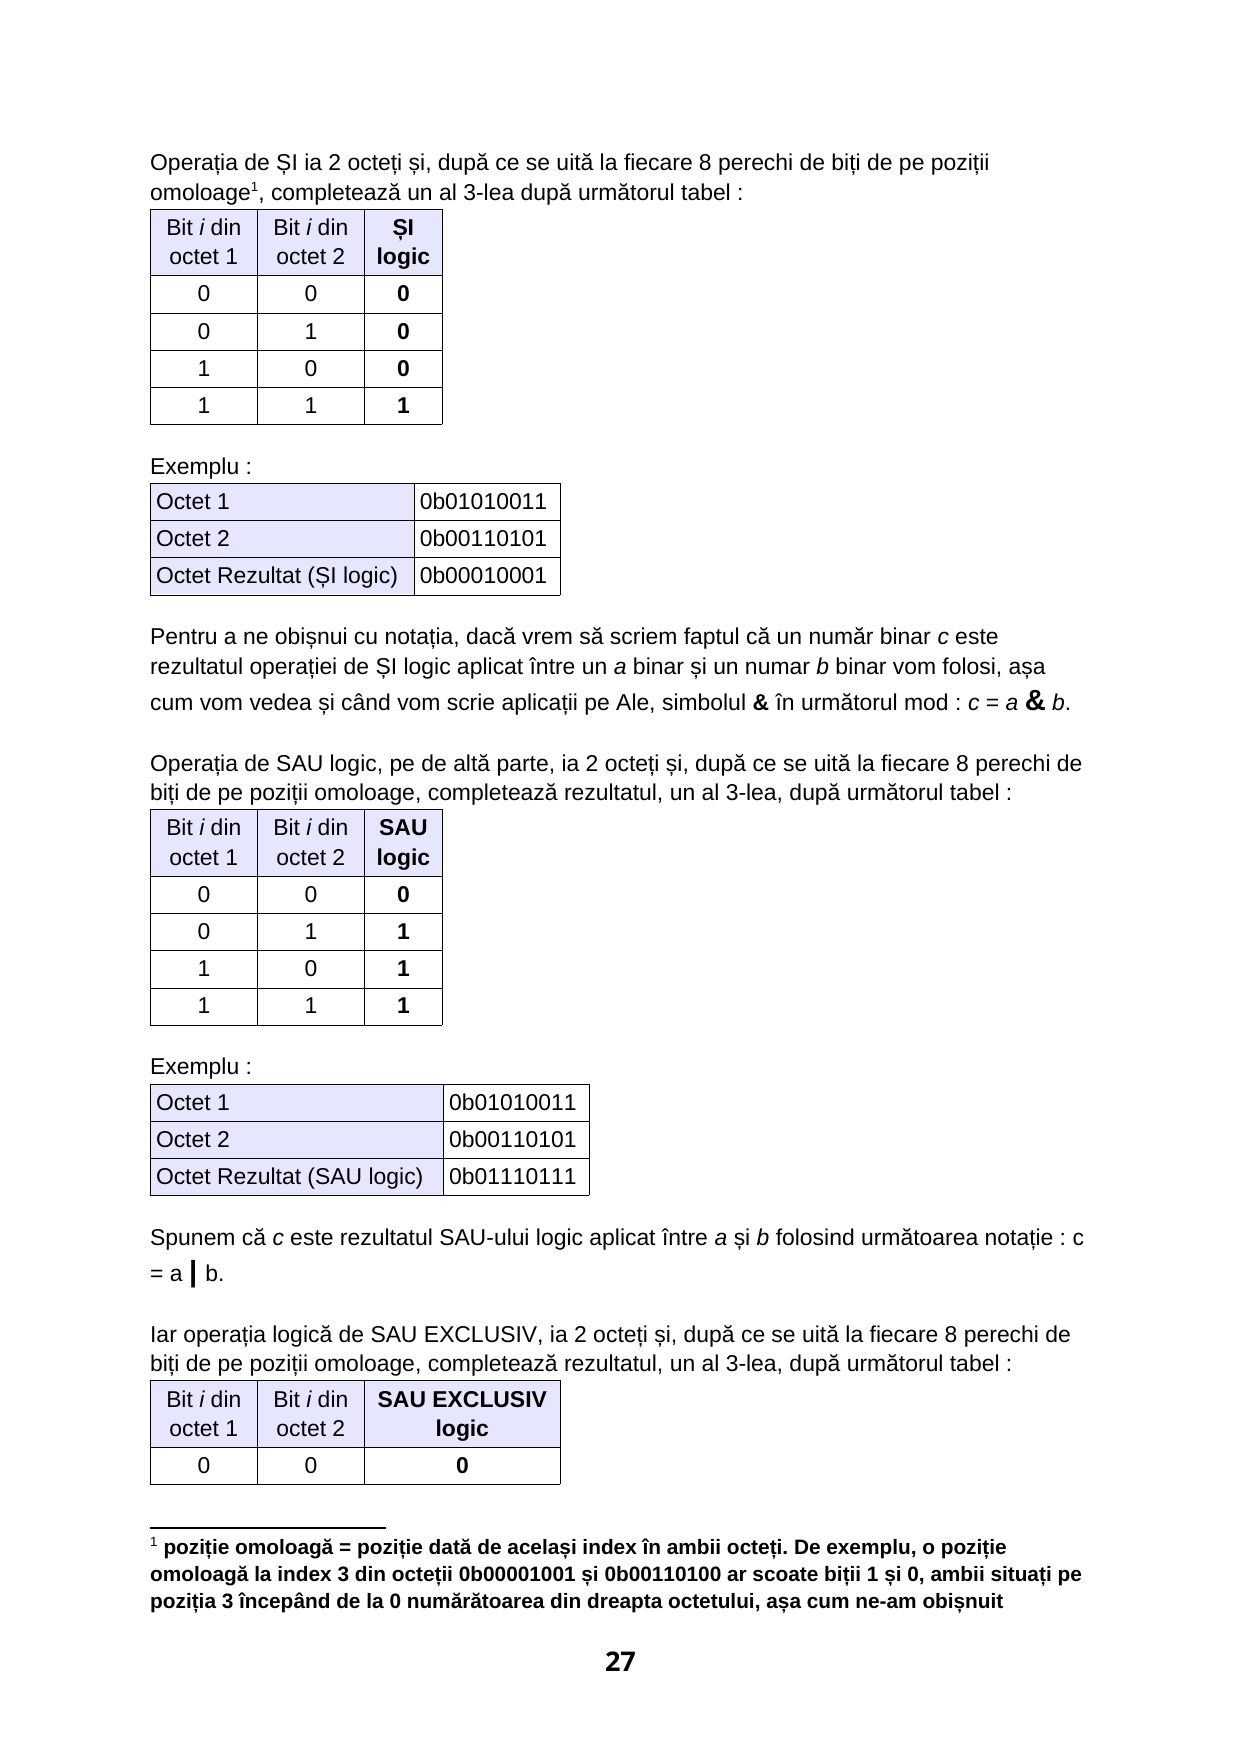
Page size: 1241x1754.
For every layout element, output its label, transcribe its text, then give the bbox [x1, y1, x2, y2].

table_cell 0b01110111 [444, 1159, 589, 1195]
table_cell 0 [258, 951, 364, 987]
table_cell 0 [258, 351, 364, 387]
table_cell 0 [151, 276, 257, 312]
text Spunem că c este rezultatul SAU-ului logic aplicat între a și b folosind următoarea notație : c = a | b. [150, 1224, 1091, 1287]
table_header Bit i din octet 1 [151, 210, 257, 275]
table_cell 0 [258, 276, 364, 312]
table_cell Octet 2 [151, 1122, 443, 1158]
table_cell 1 [365, 989, 442, 1024]
table_cell Octet Rezultat (SAU logic) [151, 1159, 443, 1195]
table_cell 0 [258, 877, 364, 913]
table_cell 0 [151, 314, 257, 350]
table_header Bit i din octet 2 [258, 810, 364, 876]
table_header Bit i din octet 2 [258, 210, 364, 275]
table_header Octet 1 [151, 484, 414, 520]
table_cell 1 [365, 951, 442, 987]
text Exemplu : [150, 453, 1091, 479]
text Operația de ȘI ia 2 octeți și, după ce se uită la fiecare 8 perechi de biți de pe poziții omoloage, completează un al 3-lea după următorul tabel : [150, 150, 1091, 205]
table_cell 0 [365, 1448, 560, 1484]
table_header Bit i din octet 2 [258, 1381, 364, 1447]
table_cell 0 [151, 1448, 257, 1484]
table_cell 0 [151, 914, 257, 950]
table_cell 1 [151, 351, 257, 387]
table_header ȘI logic [365, 210, 442, 275]
table_cell 0 [365, 314, 442, 350]
table_cell 1 [258, 989, 364, 1024]
table_cell 0 [365, 276, 442, 312]
table_cell 0b00110101 [415, 521, 560, 557]
table_cell 1 [258, 314, 364, 350]
table_cell 0 [258, 1448, 364, 1484]
table_cell Octet Rezultat (ȘI logic) [151, 558, 414, 594]
table_cell 1 [151, 989, 257, 1024]
table_header 0b01010011 [415, 484, 560, 520]
table_cell 1 [365, 914, 442, 950]
table_header Bit i din octet 1 [151, 1381, 257, 1447]
table_cell 1 [151, 951, 257, 987]
table_cell 0 [365, 351, 442, 387]
table_cell 1 [258, 388, 364, 424]
table_header Octet 1 [151, 1085, 443, 1121]
table_header Bit i din octet 1 [151, 810, 257, 876]
table_cell 0 [365, 877, 442, 913]
table_cell 1 [365, 388, 442, 424]
table_header SAU EXCLUSIV logic [365, 1381, 560, 1447]
table_header SAU logic [365, 810, 442, 876]
text Operația de SAU logic, pe de altă parte, ia 2 octeți și, după ce se uită la fiecare 8 perechi de biți de pe poziții omoloage, completează rezultatul, un al 3-lea, după următorul tabel : [150, 751, 1091, 806]
table_header 0b01010011 [444, 1085, 589, 1121]
text Exemplu : [150, 1054, 1091, 1080]
table_cell Octet 2 [151, 521, 414, 557]
table_cell 1 [151, 388, 257, 424]
text Pentru a ne obișnui cu notația, dacă vrem să scriem faptul că un număr binar c este rezultatul operației de ȘI logic aplicat între un a binar și un numar b binar vom folosi, așa cum vom vedea și când vom scrie aplicații pe Ale, simbolul & în următorul mod : c = a & b. [150, 624, 1091, 716]
table_cell 0b00010001 [415, 558, 560, 594]
text poziție omoloagă = poziție dată de același index în ambii octeți. De exemplu, o poziție omoloagă la index 3 din octeții 0b00001001 și 0b00110100 ar scoate biții 1 și 0, ambii situați pe poziția 3 începând de la 0 numărătoarea din dreapta octetului, așa cum ne-am obișnuit [150, 1534, 1091, 1613]
text Iar operația logică de SAU EXCLUSIV, ia 2 octeți și, după ce se uită la fiecare 8 perechi de biți de pe poziții omoloage, completează rezultatul, un al 3-lea, după următorul tabel : [150, 1322, 1091, 1377]
table_cell 1 [258, 914, 364, 950]
table_cell 0b00110101 [444, 1122, 589, 1158]
table_cell 0 [151, 877, 257, 913]
